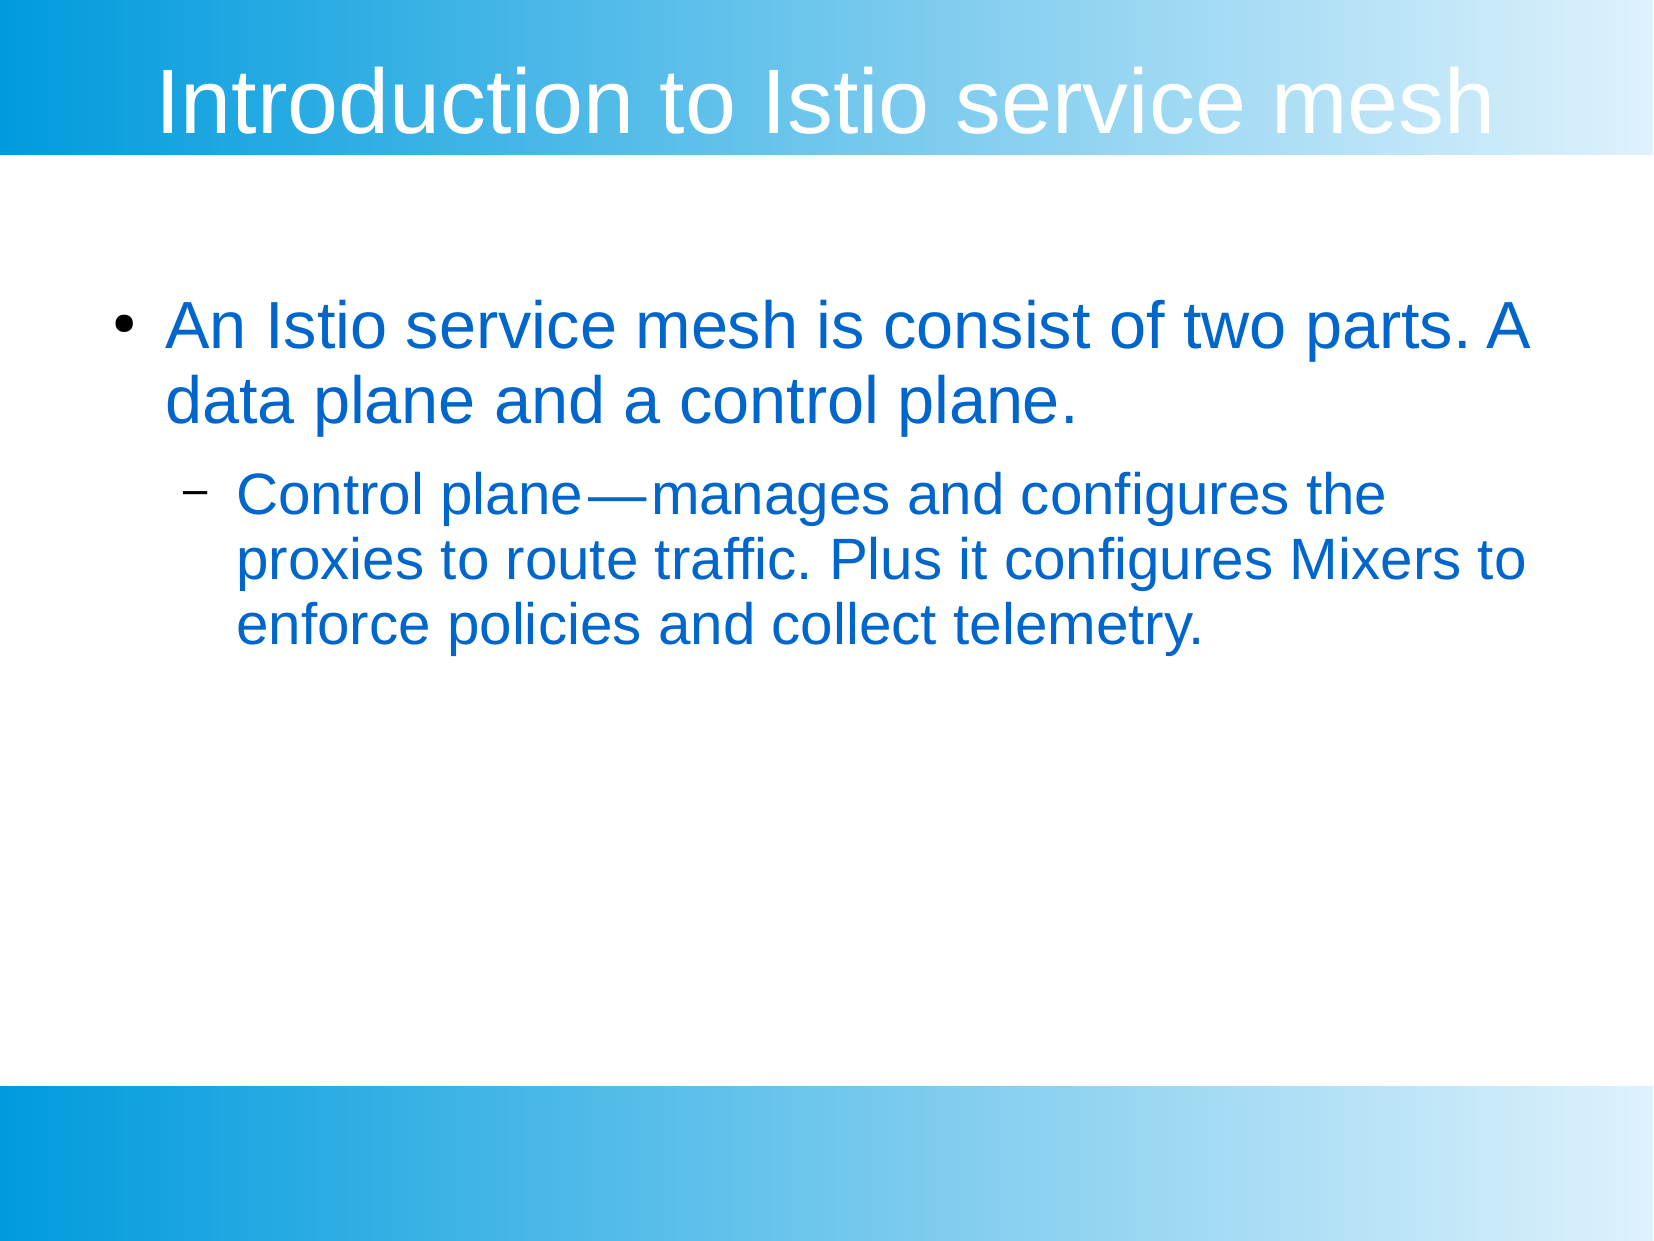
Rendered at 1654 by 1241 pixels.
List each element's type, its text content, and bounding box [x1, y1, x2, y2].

title Introduction to Istio service mesh [82, 49, 1571, 155]
list An Istio service mesh is consist of two parts. A data plane and a control plane. Control plane — manages and configures the proxies to route traffic. Plus it configures Mixers to enforce policies and collect telemetry. [94, 183, 1583, 650]
